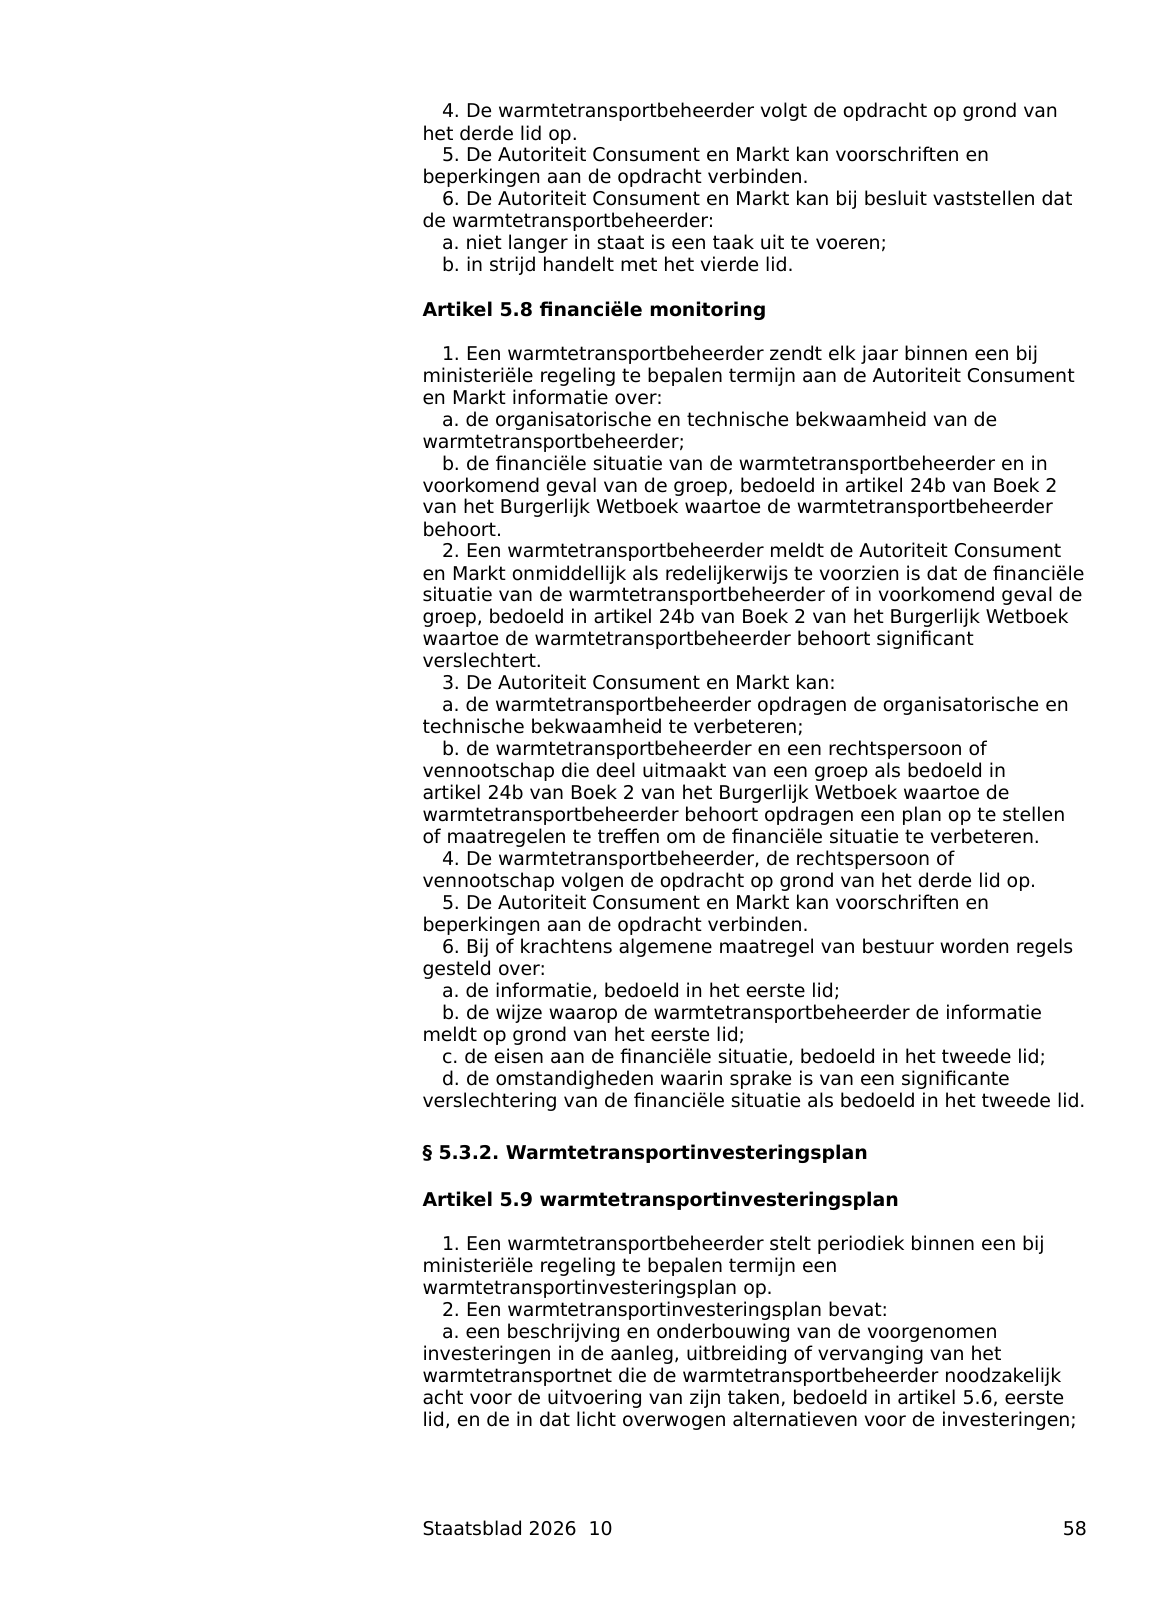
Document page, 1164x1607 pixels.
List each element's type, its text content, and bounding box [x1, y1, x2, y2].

text a. een beschrijving en onderbouwing van de voorgenomen investeringen in de aanleg, uitbreiding of vervanging van het warmtetransportnet die de warmtetransportbeheerder noodzakelijk acht voor de uitvoering van zijn taken, bedoeld in artikel 5.6, eerste lid, en de in dat licht overwogen alternatieven voor de investeringen; [422, 1321, 1087, 1431]
text 4. De warmtetransportbeheerder, de rechtspersoon of vennootschap volgen de opdracht op grond van het derde lid op. [422, 848, 1087, 892]
subtitle Artikel 5.9 warmtetransportinvesteringsplan [422, 1189, 1087, 1211]
text 5. De Autoriteit Consument en Markt kan voorschriften en beperkingen aan de opdracht verbinden. [422, 892, 1087, 936]
text a. de organisatorische en technische bekwaamheid van de warmtetransportbeheerder; [422, 408, 1087, 452]
text 5. De Autoriteit Consument en Markt kan voorschriften en beperkingen aan de opdracht verbinden. [422, 144, 1087, 188]
text b. de warmtetransportbeheerder en een rechtspersoon of vennootschap die deel uitmaakt van een groep als bedoeld in artikel 24b van Boek 2 van het Burgerlijk Wetboek waartoe de warmtetransportbeheerder behoort opdragen een plan op te stellen of maatregelen te treffen om de financiële situatie te verbeteren. [422, 738, 1087, 848]
text 3. De Autoriteit Consument en Markt kan: [422, 672, 1087, 694]
text 1. Een warmtetransportbeheerder stelt periodiek binnen een bij ministeriële regeling te bepalen termijn een warmtetransportinvesteringsplan op. [422, 1233, 1087, 1299]
text 6. De Autoriteit Consument en Markt kan bij besluit vaststellen dat de warmtetransportbeheerder: [422, 188, 1087, 232]
text 1. Een warmtetransportbeheerder zendt elk jaar binnen een bij ministeriële regeling te bepalen termijn aan de Autoriteit Consument en Markt informatie over: [422, 343, 1087, 408]
subtitle § 5.3.2. Warmtetransportinvesteringsplan [422, 1142, 1087, 1164]
text a. de informatie, bedoeld in het eerste lid; [422, 980, 1087, 1002]
text a. niet langer in staat is een taak uit te voeren; [422, 232, 1087, 254]
text b. in strijd handelt met het vierde lid. [422, 254, 1087, 276]
text 2. Een warmtetransportbeheerder meldt de Autoriteit Consument en Markt onmiddellijk als redelijkerwijs te voorzien is dat de financiële situatie van de warmtetransportbeheerder of in voorkomend geval de groep, bedoeld in artikel 24b van Boek 2 van het Burgerlijk Wetboek waartoe de warmtetransportbeheerder behoort significant verslechtert. [422, 540, 1087, 672]
text 6. Bij of krachtens algemene maatregel van bestuur worden regels gesteld over: [422, 936, 1087, 980]
text b. de financiële situatie van de warmtetransportbeheerder en in voorkomend geval van de groep, bedoeld in artikel 24b van Boek 2 van het Burgerlijk Wetboek waartoe de warmtetransportbeheerder behoort. [422, 452, 1087, 540]
subtitle Artikel 5.8 financiële monitoring [422, 298, 1087, 320]
text b. de wijze waarop de warmtetransportbeheerder de informatie meldt op grond van het eerste lid; [422, 1002, 1087, 1046]
text d. de omstandigheden waarin sprake is van een significante verslechtering van de financiële situatie als bedoeld in het tweede lid. [422, 1068, 1087, 1112]
text c. de eisen aan de financiële situatie, bedoeld in het tweede lid; [422, 1046, 1087, 1068]
text a. de warmtetransportbeheerder opdragen de organisatorische en technische bekwaamheid te verbeteren; [422, 694, 1087, 738]
text 4. De warmtetransportbeheerder volgt de opdracht op grond van het derde lid op. [422, 100, 1087, 144]
text 2. Een warmtetransportinvesteringsplan bevat: [422, 1299, 1087, 1321]
